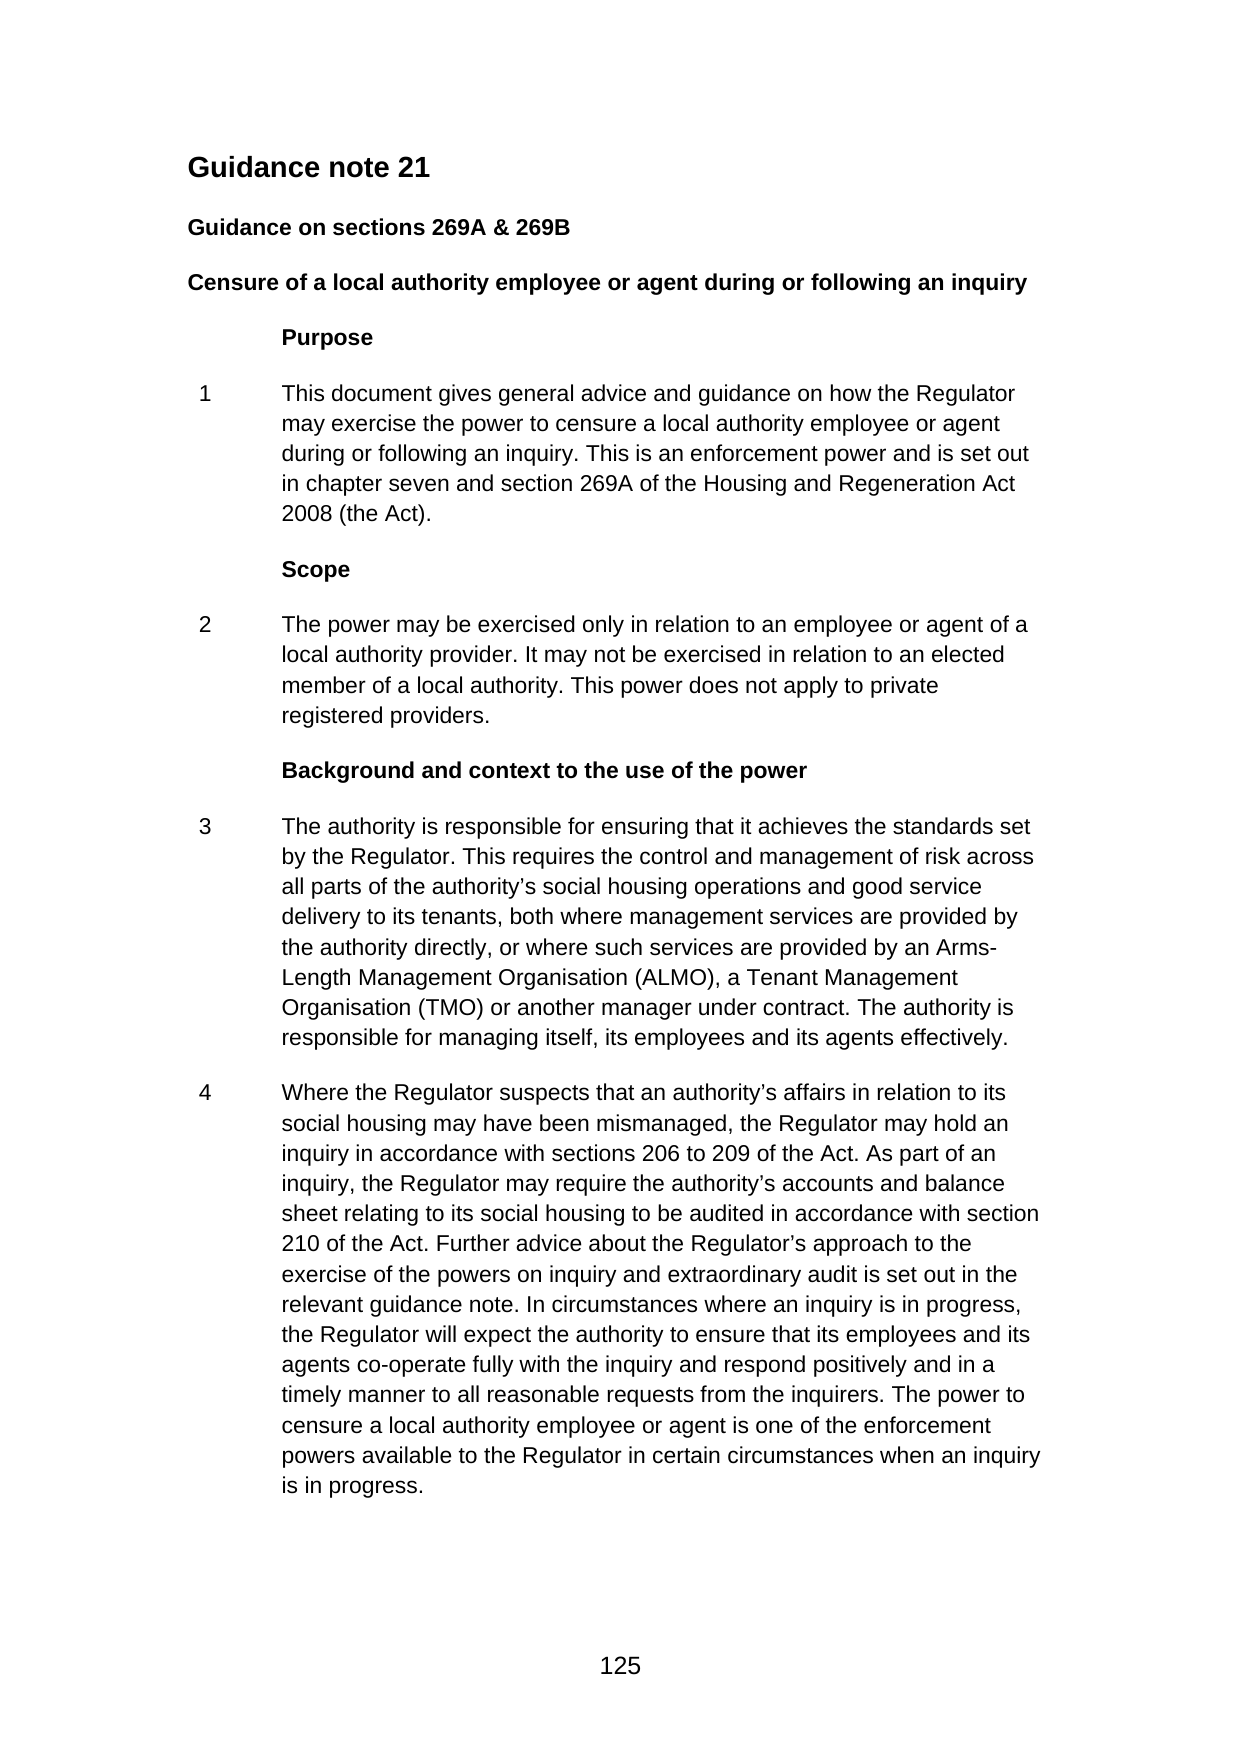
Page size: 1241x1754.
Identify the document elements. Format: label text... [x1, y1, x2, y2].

table_cell This document gives general advice and guidance on how the Regulator may exercise the power to censure a local authority employee or agent during or following an inquiry. This is an enforcement power and is set out in chapter seven and section 269A of the Housing and Regeneration Act 2008 (the Act). [270, 380, 1053, 556]
table_cell 1 [187, 380, 270, 556]
table_cell The authority is responsible for ensuring that it achieves the standards set by the Regulator. This requires the control and management of risk across all parts of the authority’s social housing operations and good service delivery to its tenants, both where management services are provided by the authority directly, or where such services are provided by an Arms-Length Management Organisation (ALMO), a Tenant Management Organisation (TMO) or another manager under contract. The authority is responsible for managing itself, its employees and its agents effectively. [270, 813, 1053, 1079]
table_cell [187, 757, 270, 813]
table_cell 4 [187, 1079, 270, 1527]
table_cell 3 [187, 813, 270, 1079]
table_cell 2 [187, 611, 270, 757]
text Censure of a local authority employee or agent during or following an inquiry [187, 269, 1053, 295]
table_header Purpose [270, 324, 1053, 379]
text Guidance on sections 269A & 269B [187, 213, 1053, 240]
table_cell [187, 1527, 270, 1582]
text Guidance note 21 [187, 150, 1053, 183]
table_cell The power may be exercised only in relation to an employee or agent of a local authority provider. It may not be exercised in relation to an elected member of a local authority. This power does not apply to private registered providers. [270, 611, 1053, 757]
table_cell [187, 556, 270, 611]
table_cell Scope [270, 556, 1053, 611]
table_header [187, 324, 270, 379]
table_cell [270, 1527, 1053, 1582]
table_cell Where the Regulator suspects that an authority’s affairs in relation to its social housing may have been mismanaged, the Regulator may hold an inquiry in accordance with sections 206 to 209 of the Act. As part of an inquiry, the Regulator may require the authority’s accounts and balance sheet relating to its social housing to be audited in accordance with section 210 of the Act. Further advice about the Regulator’s approach to the exercise of the powers on inquiry and extraordinary audit is set out in the relevant guidance note. In circumstances where an inquiry is in progress, the Regulator will expect the authority to ensure that its employees and its agents co-operate fully with the inquiry and respond positively and in a timely manner to all reasonable requests from the inquirers. The power to censure a local authority employee or agent is one of the enforcement powers available to the Regulator in certain circumstances when an inquiry is in progress. [270, 1079, 1053, 1527]
table_cell Background and context to the use of the power [270, 757, 1053, 813]
